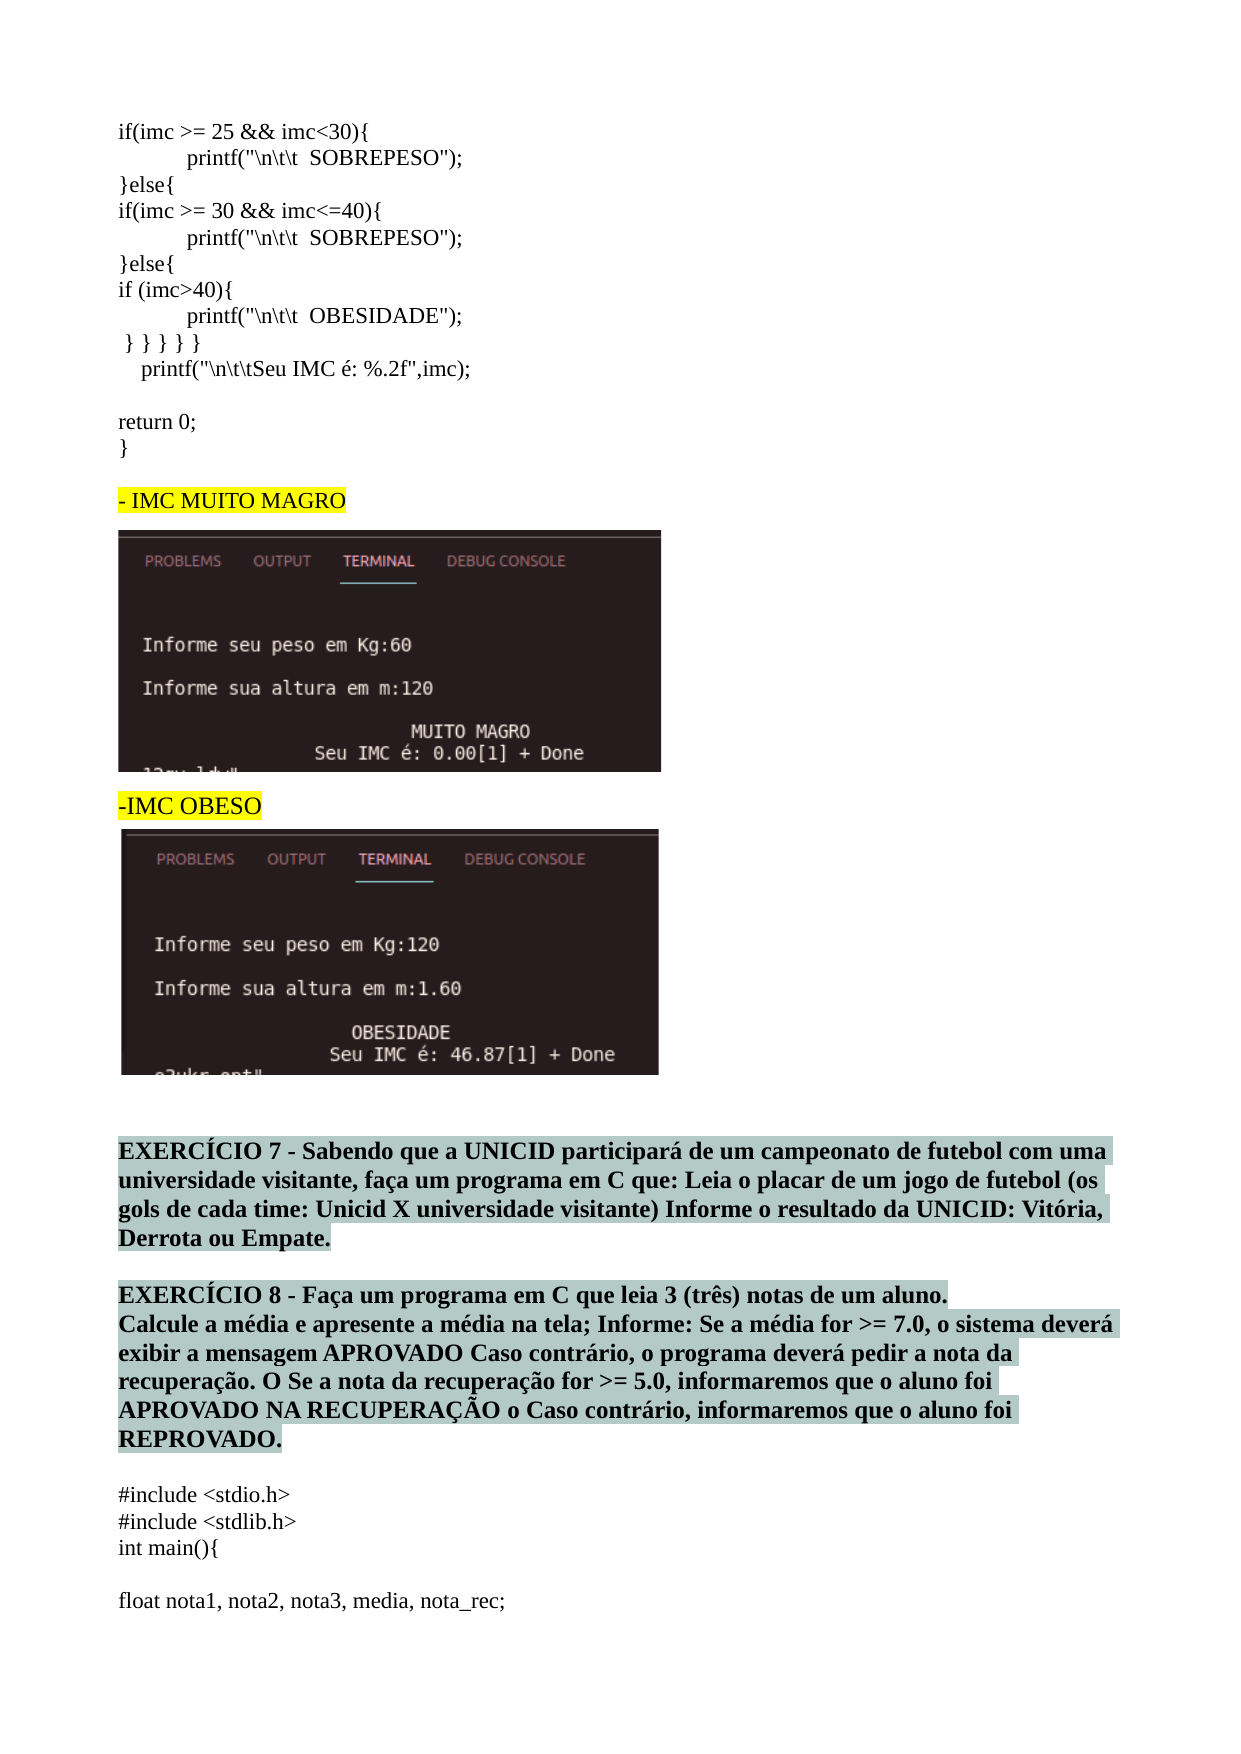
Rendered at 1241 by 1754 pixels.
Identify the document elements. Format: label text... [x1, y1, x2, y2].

picture [121, 829, 659, 1075]
text #include <stdio.h> [118, 1481, 1122, 1508]
text printf("\n\t\t OBESIDADE"); [118, 303, 1122, 329]
text printf("\n\t\t SOBREPESO"); [118, 144, 1122, 171]
text -IMC OBESO [118, 791, 1122, 820]
text float nota1, nota2, nota3, media, nota_rec; [118, 1587, 1122, 1613]
text EXERCÍCIO 7 - Sabendo que a UNICID participará de um campeonato de futebol com uma universidade visitante, faça um programa em C que: Leia o placar de um jogo de futebol (os gols de cada time: Unicid X universidade visitante) Informe o resultado da UNICID: Vitória, Derrota ou Empate. [118, 1136, 1122, 1251]
text #include <stdlib.h> [118, 1508, 1122, 1534]
text printf("\n\t\tSeu IMC é: %.2f",imc); [118, 355, 1122, 382]
text } [118, 434, 1122, 461]
text if(imc >= 25 && imc<30){ [118, 118, 1122, 144]
picture [118, 530, 662, 772]
text if (imc>40){ [118, 276, 1122, 303]
text return 0; [118, 408, 1122, 434]
text }else{ [118, 250, 1122, 276]
text } } } } } [118, 329, 1122, 355]
text - IMC MUITO MAGRO [118, 487, 1122, 513]
text }else{ [118, 171, 1122, 197]
text Calcule a média e apresente a média na tela; Informe: Se a média for >= 7.0, o sistema deverá exibir a mensagem APROVADO Caso contrário, o programa deverá pedir a nota da recuperação. O Se a nota da recuperação for >= 5.0, informaremos que o aluno foi APROVADO NA RECUPERAÇÃO o Caso contrário, informaremos que o aluno foi REPROVADO. [118, 1309, 1122, 1453]
text if(imc >= 30 && imc<=40){ [118, 197, 1122, 223]
text int main(){ [118, 1534, 1122, 1560]
text printf("\n\t\t SOBREPESO"); [118, 223, 1122, 250]
text EXERCÍCIO 8 - Faça um programa em C que leia 3 (três) notas de um aluno. [118, 1280, 1122, 1309]
